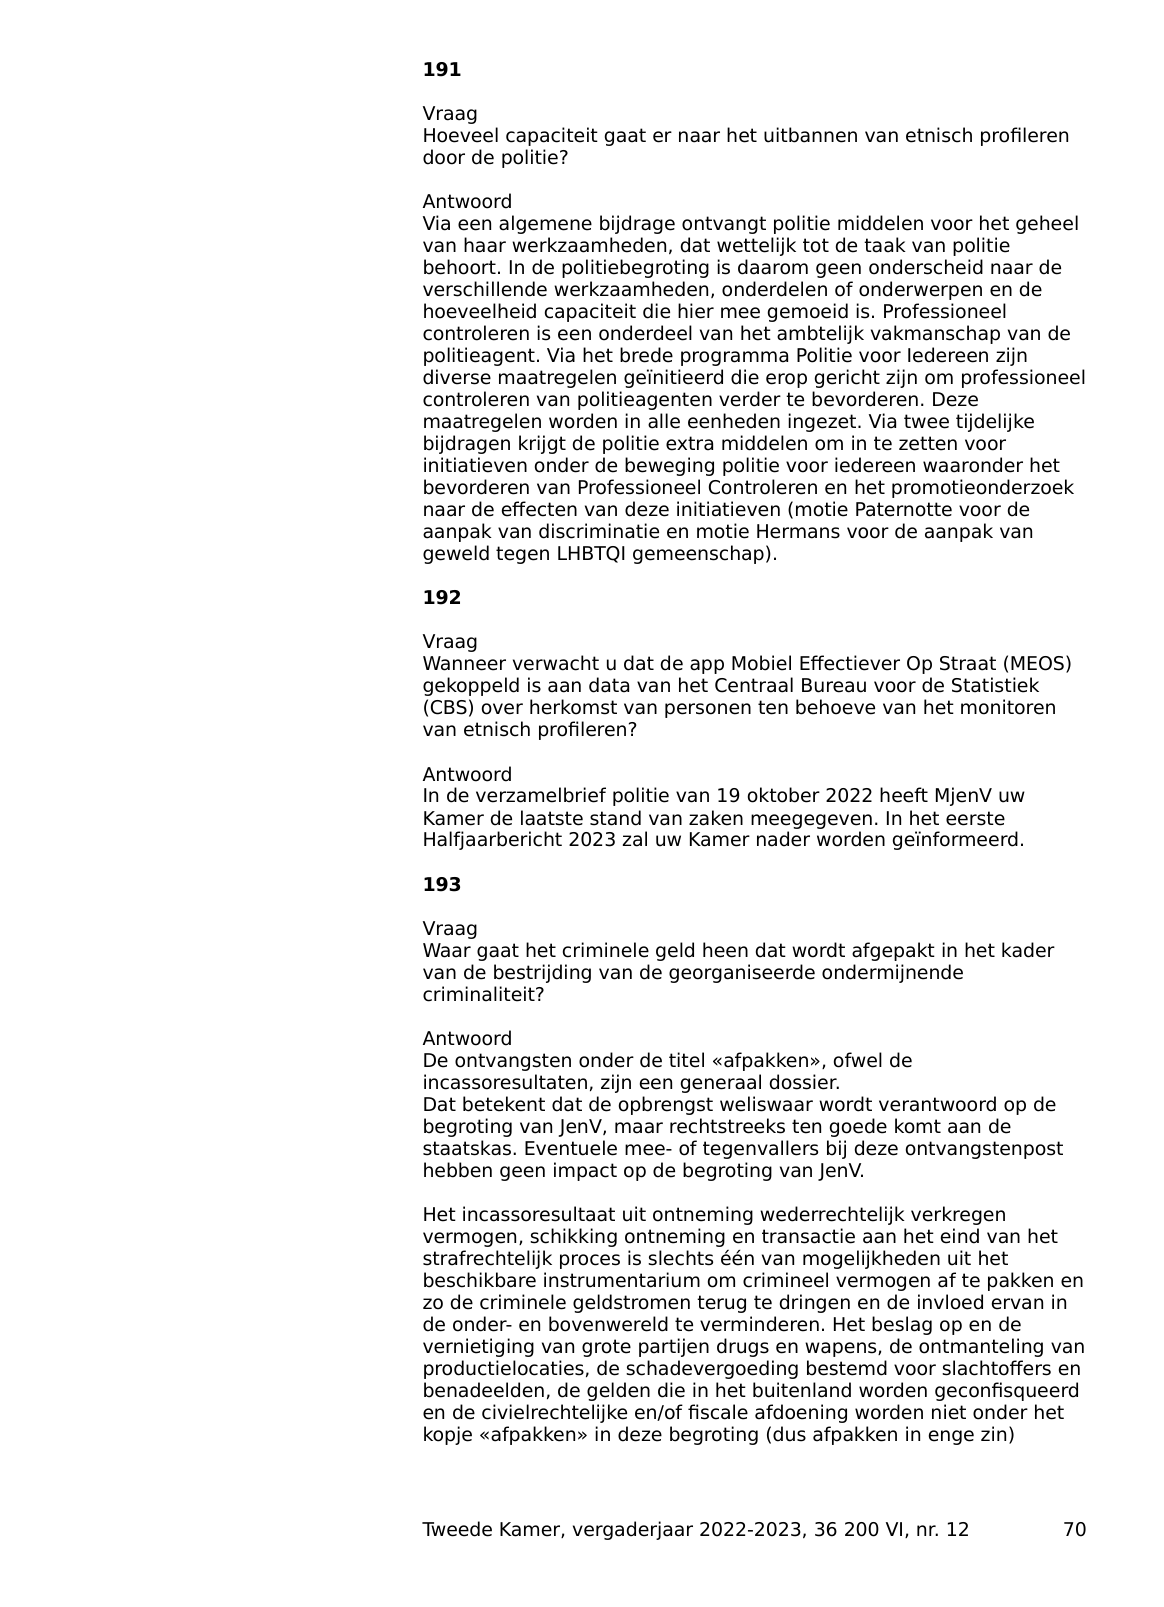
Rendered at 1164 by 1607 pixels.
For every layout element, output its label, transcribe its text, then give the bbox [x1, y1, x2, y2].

text Hoeveel capaciteit gaat er naar het uitbannen van etnisch profileren door de politie? [422, 125, 1087, 169]
text In de verzamelbrief politie van 19 oktober 2022 heeft MjenV uw Kamer de laatste stand van zaken meegegeven. In het eerste Halfjaarbericht 2023 zal uw Kamer nader worden geïnformeerd. [422, 785, 1087, 851]
text Antwoord [422, 191, 1087, 213]
subtitle 191 [422, 59, 1087, 81]
text Dat betekent dat de opbrengst weliswaar wordt verantwoord op de begroting van JenV, maar rechtstreeks ten goede komt aan de staatskas. Eventuele mee- of tegenvallers bij deze ontvangstenpost hebben geen impact op de begroting van JenV. [422, 1094, 1087, 1182]
text Het incassoresultaat uit ontneming wederrechtelijk verkregen vermogen, schikking ontneming en transactie aan het eind van het strafrechtelijk proces is slechts één van mogelijkheden uit het beschikbare instrumentarium om crimineel vermogen af te pakken en zo de criminele geldstromen terug te dringen en de invloed ervan in de onder- en bovenwereld te verminderen. Het beslag op en de vernietiging van grote partijen drugs en wapens, de ontmanteling van productielocaties, de schadevergoeding bestemd voor slachtoffers en benadeelden, de gelden die in het buitenland worden geconfisqueerd en de civielrechtelijke en/of fiscale afdoening worden niet onder het kopje «afpakken» in deze begroting (dus afpakken in enge zin) [422, 1204, 1087, 1446]
text Vraag [422, 918, 1087, 940]
subtitle 193 [422, 873, 1087, 896]
text Waar gaat het criminele geld heen dat wordt afgepakt in het kader van de bestrijding van de georganiseerde ondermijnende criminaliteit? [422, 940, 1087, 1006]
text Via een algemene bijdrage ontvangt politie middelen voor het geheel van haar werkzaamheden, dat wettelijk tot de taak van politie behoort. In de politiebegroting is daarom geen onderscheid naar de verschillende werkzaamheden, onderdelen of onderwerpen en de hoeveelheid capaciteit die hier mee gemoeid is. Professioneel controleren is een onderdeel van het ambtelijk vakmanschap van de politieagent. Via het brede programma Politie voor Iedereen zijn diverse maatregelen geïnitieerd die erop gericht zijn om professioneel controleren van politieagenten verder te bevorderen. Deze maatregelen worden in alle eenheden ingezet. Via twee tijdelijke bijdragen krijgt de politie extra middelen om in te zetten voor initiatieven onder de beweging politie voor iedereen waaronder het bevorderen van Professioneel Controleren en het promotieonderzoek naar de effecten van deze initiatieven (motie Paternotte voor de aanpak van discriminatie en motie Hermans voor de aanpak van geweld tegen LHBTQI gemeenschap). [422, 213, 1087, 565]
text Antwoord [422, 763, 1087, 785]
text Antwoord [422, 1028, 1087, 1050]
text De ontvangsten onder de titel «afpakken», ofwel de incassoresultaten, zijn een generaal dossier. [422, 1050, 1087, 1094]
subtitle 192 [422, 587, 1087, 609]
text Vraag [422, 631, 1087, 653]
text Vraag [422, 103, 1087, 125]
text Wanneer verwacht u dat de app Mobiel Effectiever Op Straat (MEOS) gekoppeld is aan data van het Centraal Bureau voor de Statistiek (CBS) over herkomst van personen ten behoeve van het monitoren van etnisch profileren? [422, 653, 1087, 741]
